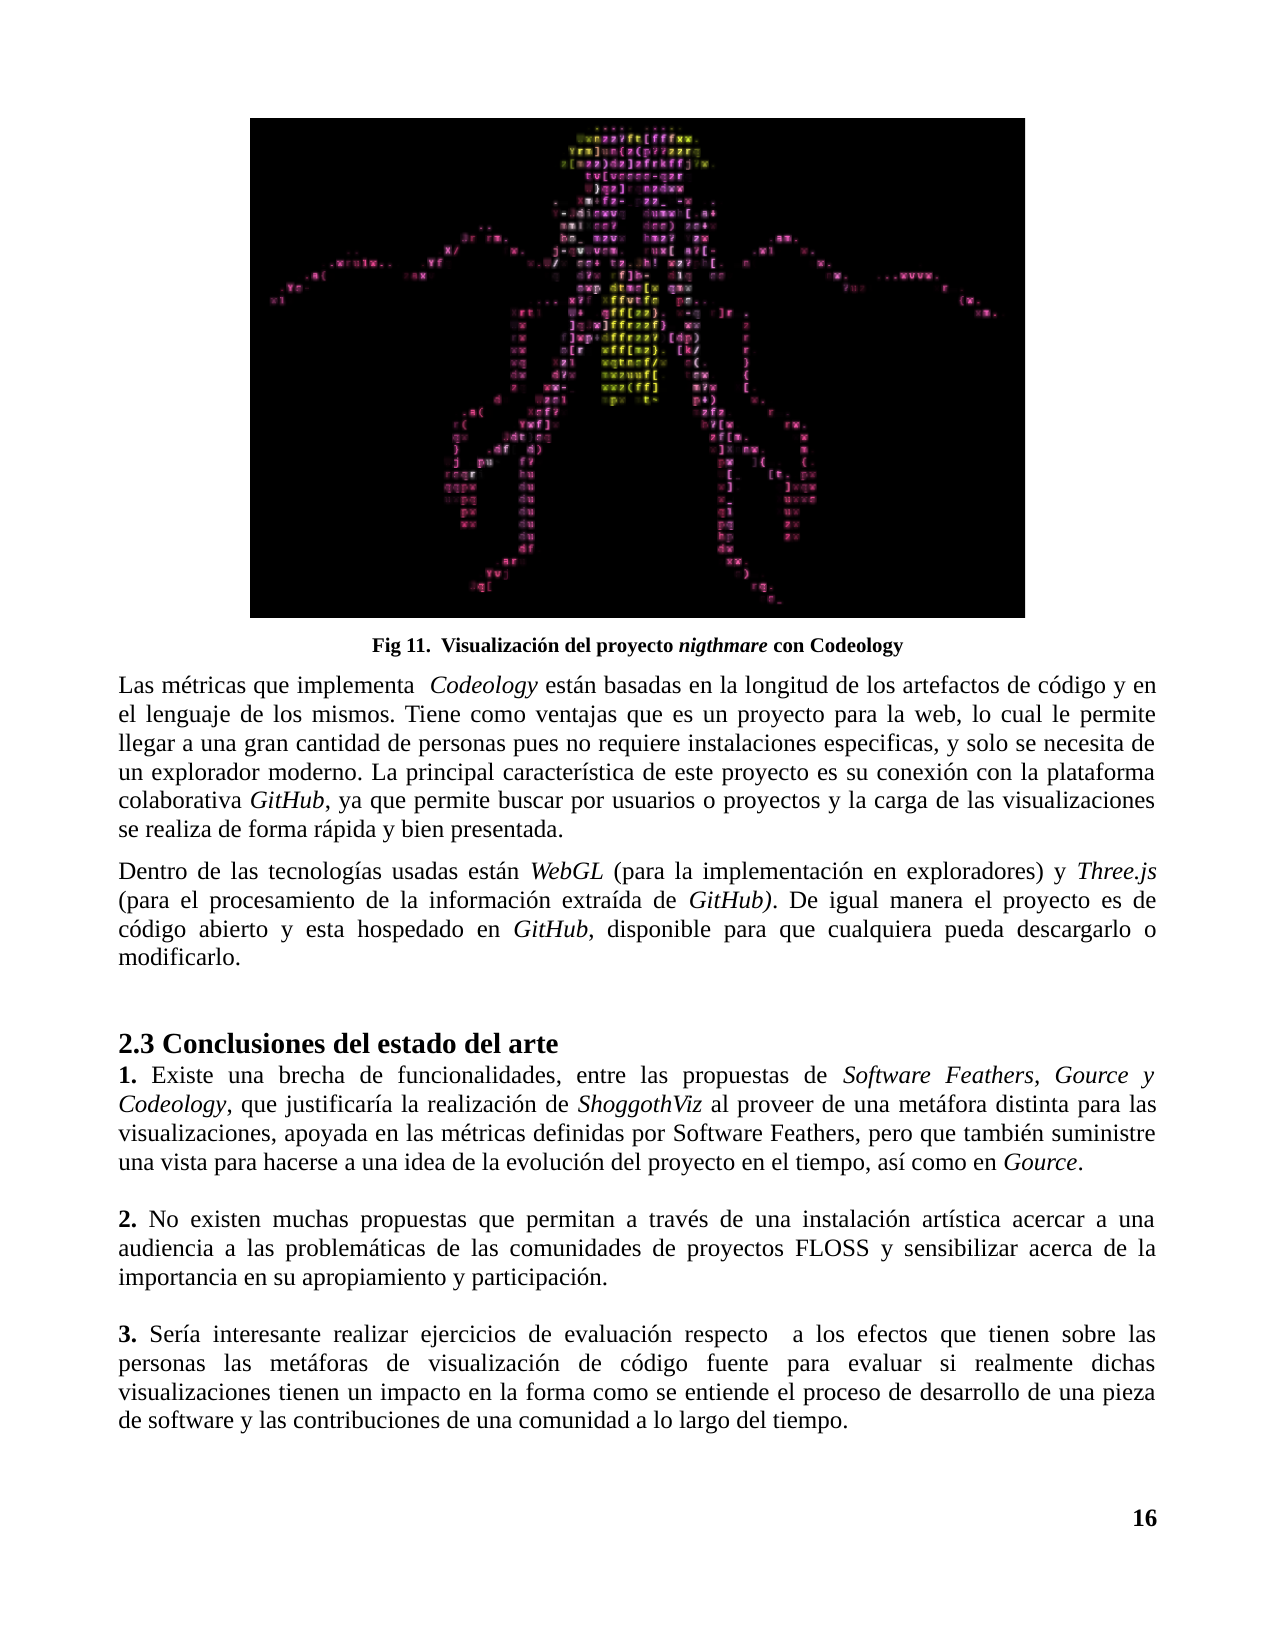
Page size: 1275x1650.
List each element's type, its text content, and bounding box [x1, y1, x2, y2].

text Dentro de las tecnologías usadas están WebGL (para la implementación en exploradores) y Three.js (para el procesamiento de la información extraída de GitHub). De igual manera el proyecto es de código abierto y esta hospedado en GitHub, disponible para que cualquiera pueda descargarlo o modificarlo. [118, 856, 1157, 971]
text Fig 11. Visualización del proyecto nigthmare con Codeology [118, 633, 1157, 657]
text Las métricas que implementa Codeology están basadas en la longitud de los artefactos de código y en el lenguaje de los mismos. Tiene como ventajas que es un proyecto para la web, lo cual le permite llegar a una gran cantidad de personas pues no requiere instalaciones especificas, y solo se necesita de un explorador moderno. La principal característica de este proyecto es su conexión con la plataforma colaborativa GitHub, ya que permite buscar por usuarios o proyectos y la carga de las visualizaciones se realiza de forma rápida y bien presentada. [118, 671, 1157, 843]
text 1. Existe una brecha de funcionalidades, entre las propuestas de Software Feathers, Gource y Codeology, que justificaría la realización de ShoggothViz al proveer de una metáfora distinta para las visualizaciones, apoyada en las métricas definidas por Software Feathers, pero que también suministre una vista para hacerse a una idea de la evolución del proyecto en el tiempo, así como en Gource. [118, 1060, 1157, 1175]
text 3. Sería interesante realizar ejercicios de evaluación respecto a los efectos que tienen sobre las personas las metáforas de visualización de código fuente para evaluar si realmente dichas visualizaciones tienen un impacto en la forma como se entiende el proceso de desarrollo de una pieza de software y las contribuciones de una comunidad a lo largo del tiempo. [118, 1319, 1157, 1434]
text 2. No existen muchas propuestas que permitan a través de una instalación artística acercar a una audiencia a las problemáticas de las comunidades de proyectos FLOSS y sensibilizar acerca de la importancia en su apropiamiento y participación. [118, 1204, 1157, 1290]
picture [250, 118, 1025, 618]
text 2.3 Conclusiones del estado del arte [118, 1026, 1157, 1060]
